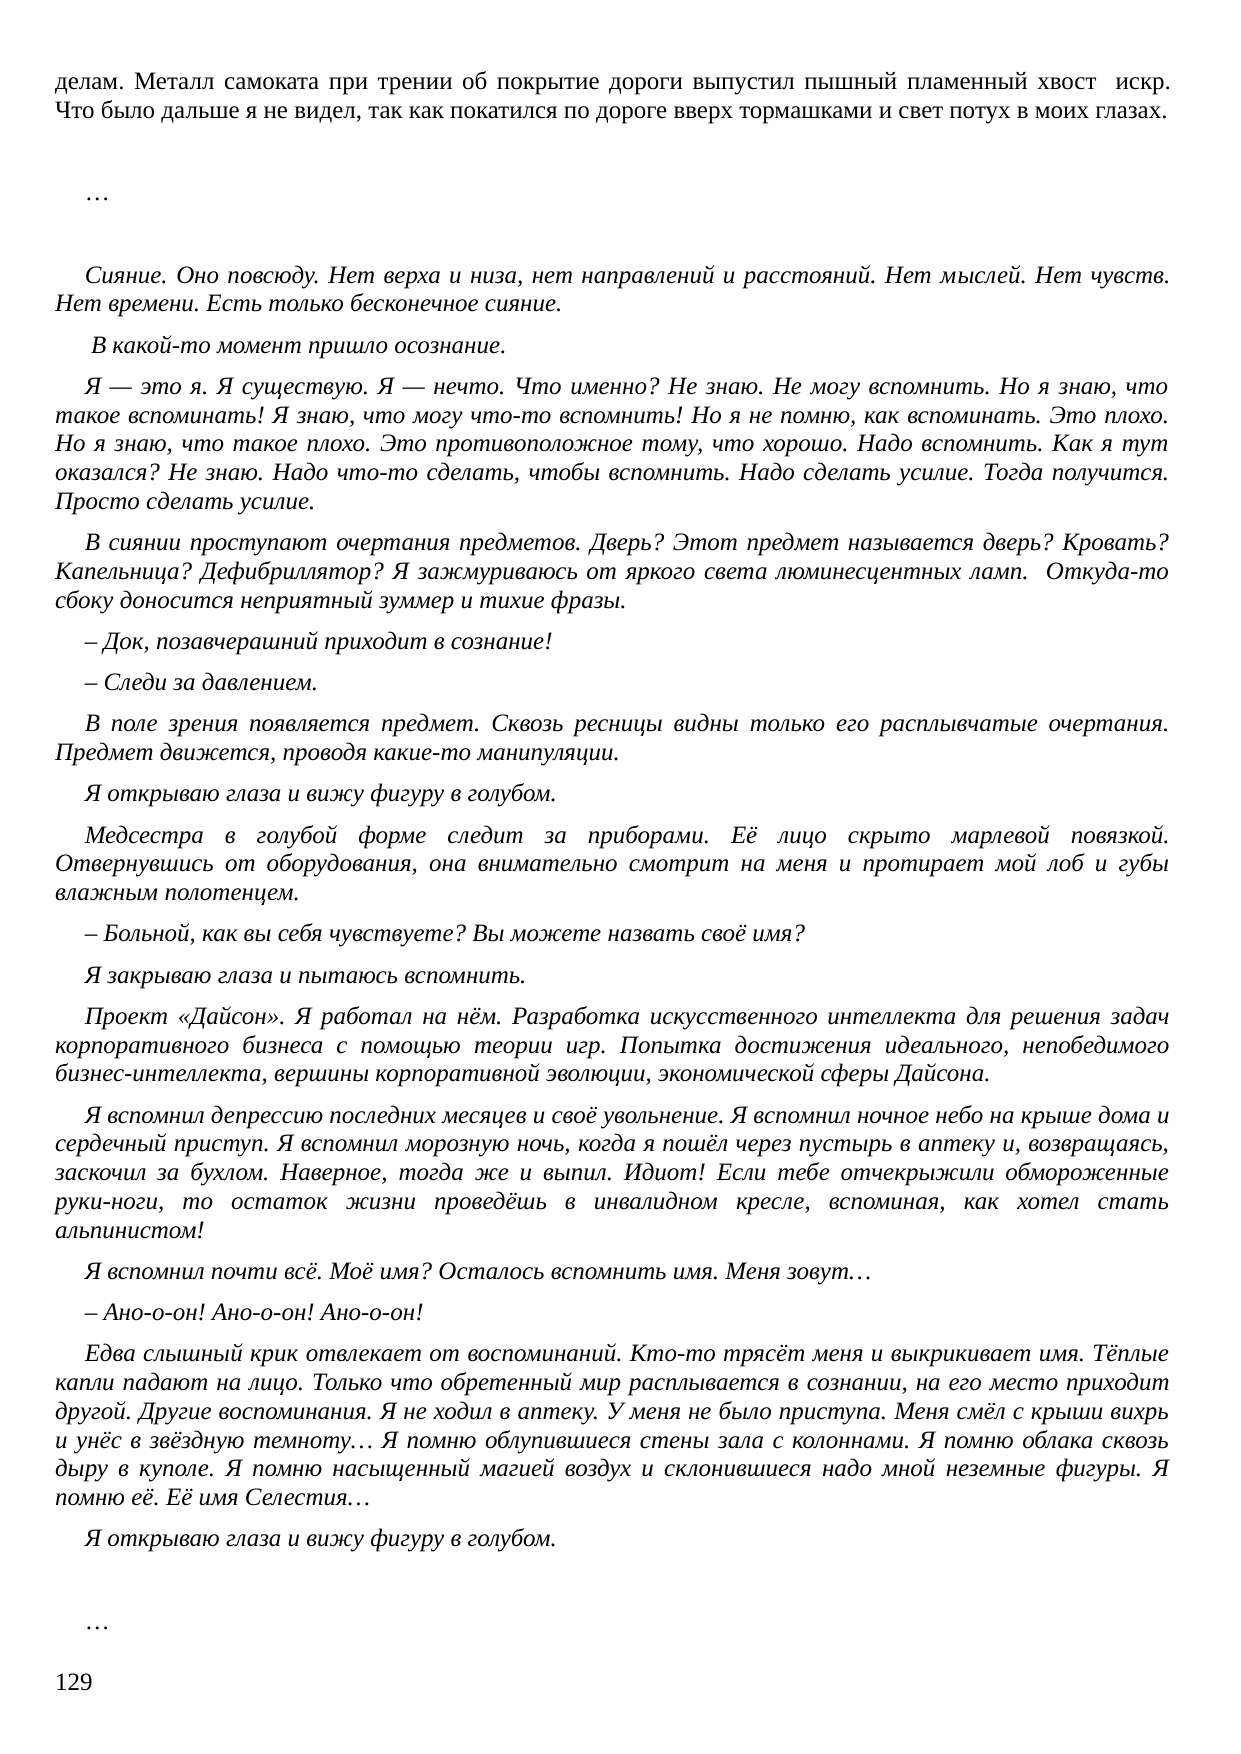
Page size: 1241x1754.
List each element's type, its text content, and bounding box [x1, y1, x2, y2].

text Проект «Дайсон». Я работал на нём. Разработка искусственного интеллекта для решения задач корпоративного бизнеса с помощью теории игр. Попытка достижения идеального, непобедимого бизнес-интеллекта, вершины корпоративной эволюции, экономической сферы Дайсона. [55, 1001, 1173, 1087]
text Я закрываю глаза и пытаюсь вспомнить. [55, 960, 1173, 988]
text Я — это я. Я существую. Я — нечто. Что именно? Не знаю. Не могу вспомнить. Но я знаю, что такое вспоминать! Я знаю, что могу что-то вспомнить! Но я не помню, как вспоминать. Это плохо. Но я знаю, что такое плохо. Это противоположное тому, что хорошо. Надо вспомнить. Как я тут оказался? Не знаю. Надо что-то сделать, чтобы вспомнить. Надо сделать усилие. Тогда получится. Просто сделать усилие. [55, 371, 1173, 515]
text – Следи за давлением. [55, 667, 1173, 696]
text Сияние. Оно повсюду. Нет верха и низа, нет направлений и расстояний. Нет мыслей. Нет чувств. Нет времени. Есть только бесконечное сияние. [55, 260, 1173, 317]
text Я вспомнил почти всё. Моё имя? Осталось вспомнить имя. Меня зовут… [55, 1256, 1173, 1285]
text – Больной, как вы себя чувствуете? Вы можете назвать своё имя? [55, 918, 1173, 947]
text В сиянии проступают очертания предметов. Дверь? Этот предмет называется дверь? Кровать? Капельница? Дефибриллятор? Я зажмуриваюсь от яркого света люминесцентных ламп. Откуда-то сбоку доносится неприятный зуммер и тихие фразы. [55, 527, 1173, 613]
text – Док, позавчерашний приходит в сознание! [55, 626, 1173, 655]
text Я открываю глаза и вижу фигуру в голубом. [55, 778, 1173, 807]
text делам. Металл самоката при трении об покрытие дороги выпустил пышный пламенный хвост искр. Что было дальше я не видел, так как покатился по дороге вверх тормашками и свет потух в моих глазах. [55, 66, 1173, 123]
text В какой-то момент пришло осознание. [55, 330, 1173, 358]
text – Ано-о-он! Ано-о-он! Ано-о-он! [55, 1297, 1173, 1326]
text … [55, 177, 1173, 206]
text … [55, 1606, 1173, 1635]
text Я открываю глаза и вижу фигуру в голубом. [55, 1523, 1173, 1552]
text Медсестра в голубой форме следит за приборами. Её лицо скрыто марлевой повязкой. Отвернувшись от оборудования, она внимательно смотрит на меня и протирает мой лоб и губы влажным полотенцем. [55, 820, 1173, 906]
text Я вспомнил депрессию последних месяцев и своё увольнение. Я вспомнил ночное небо на крыше дома и сердечный приступ. Я вспомнил морозную ночь, когда я пошёл через пустырь в аптеку и, возвращаясь, заскочил за бухлом. Наверное, тогда же и выпил. Идиот! Если тебе отчекрыжили обмороженные руки-ноги, то остаток жизни проведёшь в инвалидном кресле, вспоминая, как хотел стать альпинистом! [55, 1100, 1173, 1243]
text В поле зрения появляется предмет. Сквозь ресницы видны только его расплывчатые очертания. Предмет движется, проводя какие-то манипуляции. [55, 708, 1173, 766]
text Едва слышный крик отвлекает от воспоминаний. Кто-то трясёт меня и выкрикивает имя. Тёплые капли падают на лицо. Только что обретенный мир расплывается в сознании, на его место приходит другой. Другие воспоминания. Я не ходил в аптеку. У меня не было приступа. Меня смёл с крыши вихрь и унёс в звёздную темноту… Я помню облупившиеся стены зала с колоннами. Я помню облака сквозь дыру в куполе. Я помню насыщенный магией воздух и склонившиеся надо мной неземные фигуры. Я помню её. Её имя Селестия… [55, 1338, 1173, 1511]
